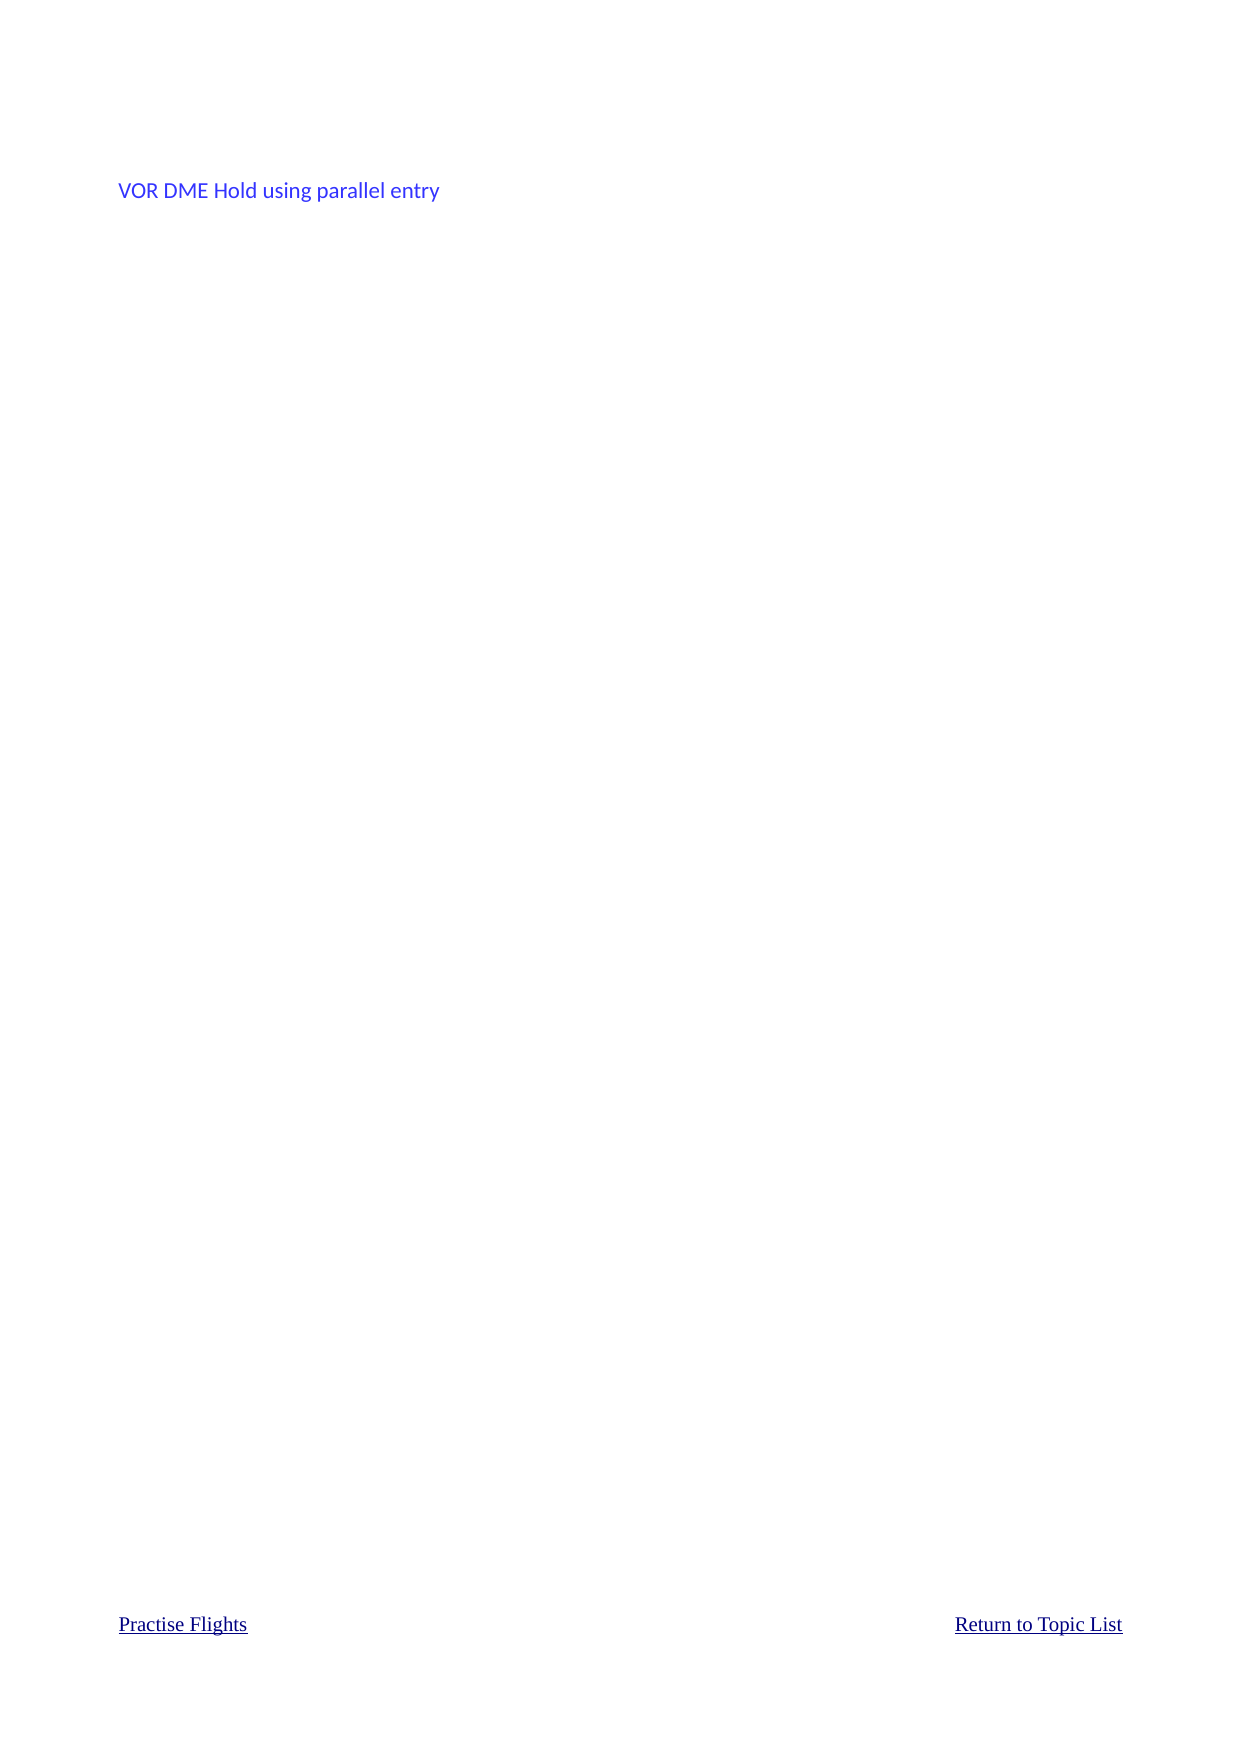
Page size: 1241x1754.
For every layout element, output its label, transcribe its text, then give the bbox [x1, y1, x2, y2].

text VOR DME Hold using parallel entry [118, 176, 1122, 204]
